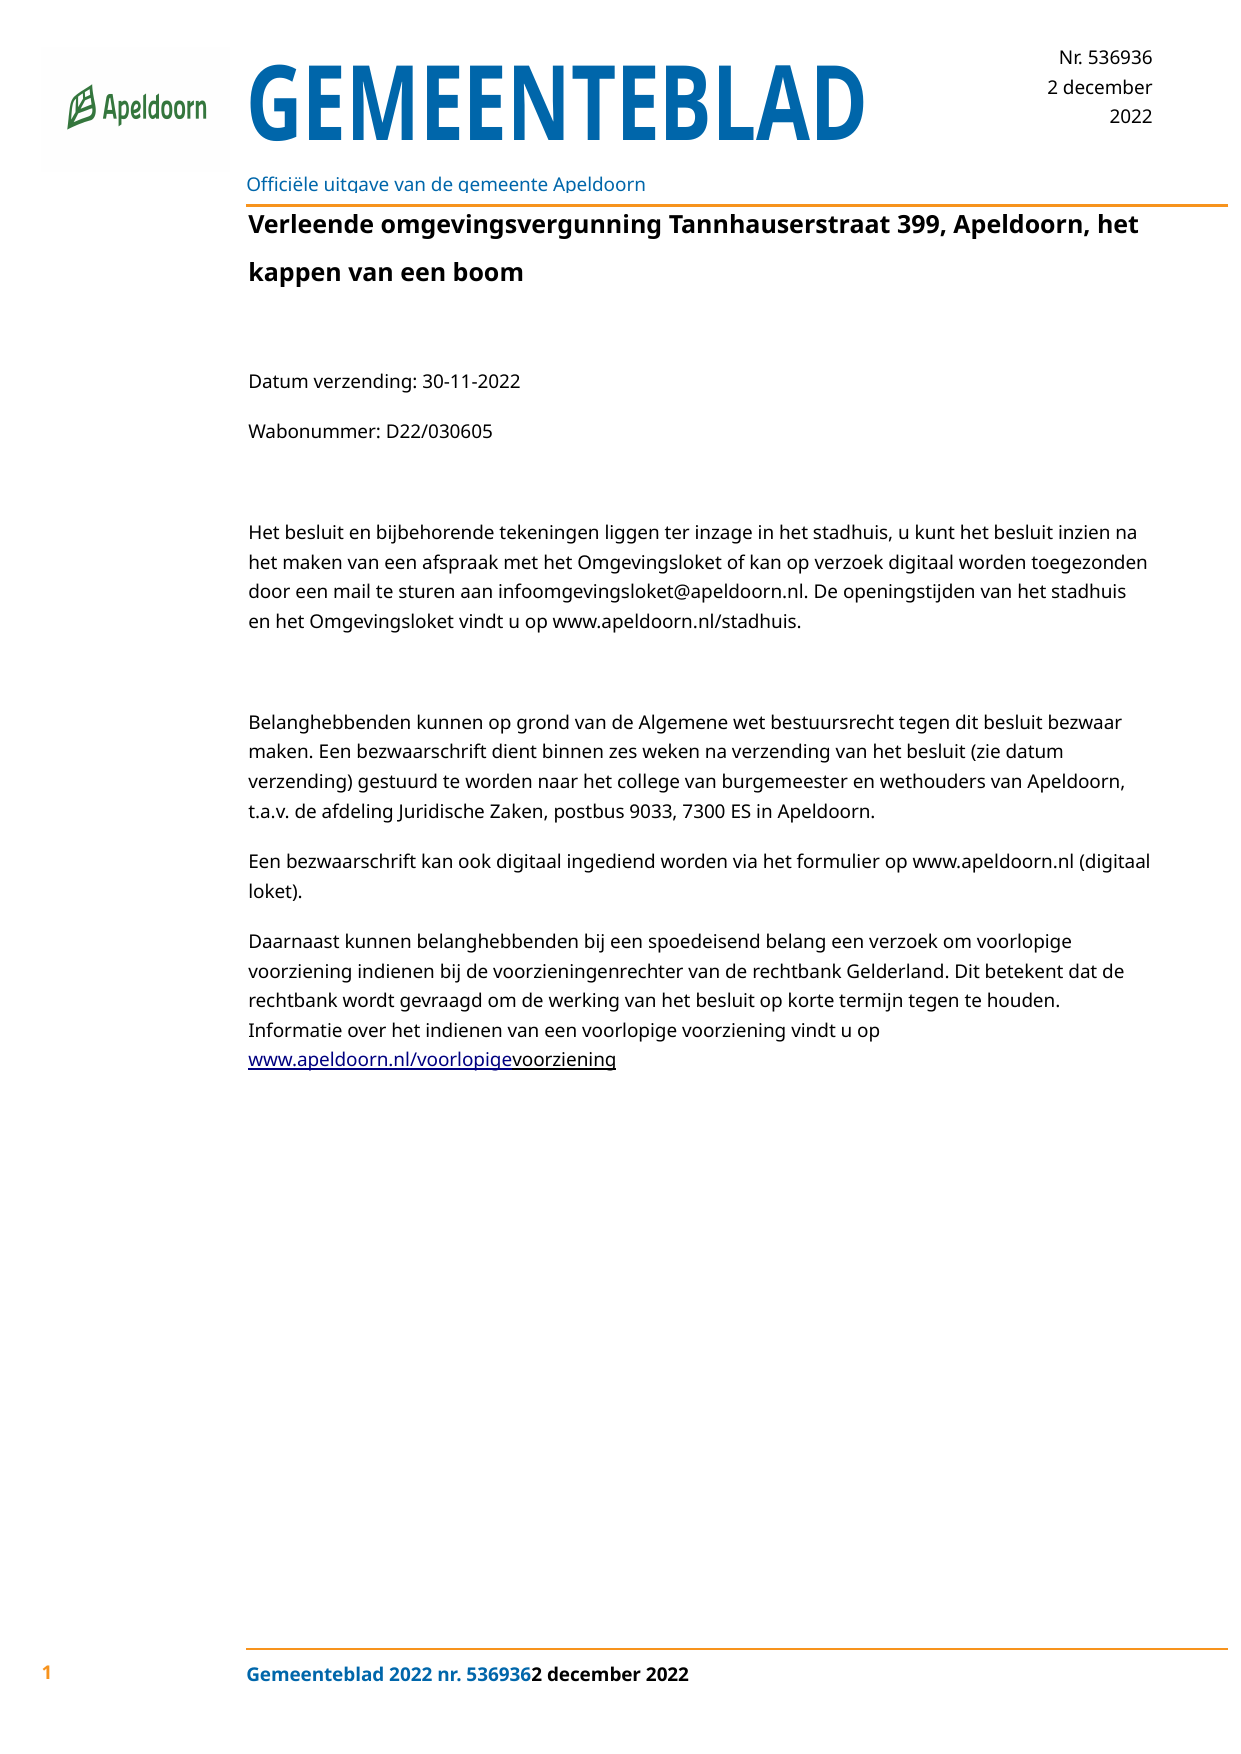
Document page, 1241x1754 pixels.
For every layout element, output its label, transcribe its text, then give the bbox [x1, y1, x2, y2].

text Verleende omgevingsvergunning Tannhauserstraat 399, Apeldoorn, het kappen van een boom [248, 207, 1152, 288]
text Een bezwaarschrift kan ook digitaal ingediend worden via het formulier op www.apeldoorn.nl (digitaal loket). [248, 848, 1152, 904]
text Datum verzending: 30-11-2022 [248, 368, 1152, 394]
picture [41, 47, 231, 172]
text Het besluit en bijbehorende tekeningen liggen ter inzage in het stadhuis, u kunt het besluit inzien na het maken van een afspraak met het Omgevingsloket of kan op verzoek digitaal worden toegezonden door een mail te sturen aan infoomgevingsloket@apeldoorn.nl. De openingstijden van het stadhuis en het Omgevingsloket vindt u op www.apeldoorn.nl/stadhuis. [248, 519, 1152, 634]
text Wabonummer: D22/030605 [248, 419, 1152, 444]
text Daarnaast kunnen belanghebbenden bij een spoedeisend belang een verzoek om voorlopige voorziening indienen bij de voorzieningenrechter van de rechtbank Gelderland. Dit betekent dat de rechtbank wordt gevraagd om de werking van het besluit op korte termijn tegen te houden. Informatie over het indienen van een voorlopige voorziening vindt u op www.apeldoorn.nl/voorlopigevoorziening [248, 928, 1152, 1072]
text Belanghebbenden kunnen op grond van de Algemene wet bestuursrecht tegen dit besluit bezwaar maken. Een bezwaarschrift dient binnen zes weken na verzending van het besluit (zie datum verzending) gestuurd te worden naar het college van burgemeester en wethouders van Apeldoorn, t.a.v. de afdeling Juridische Zaken, postbus 9033, 7300 ES in Apeldoorn. [248, 709, 1152, 824]
